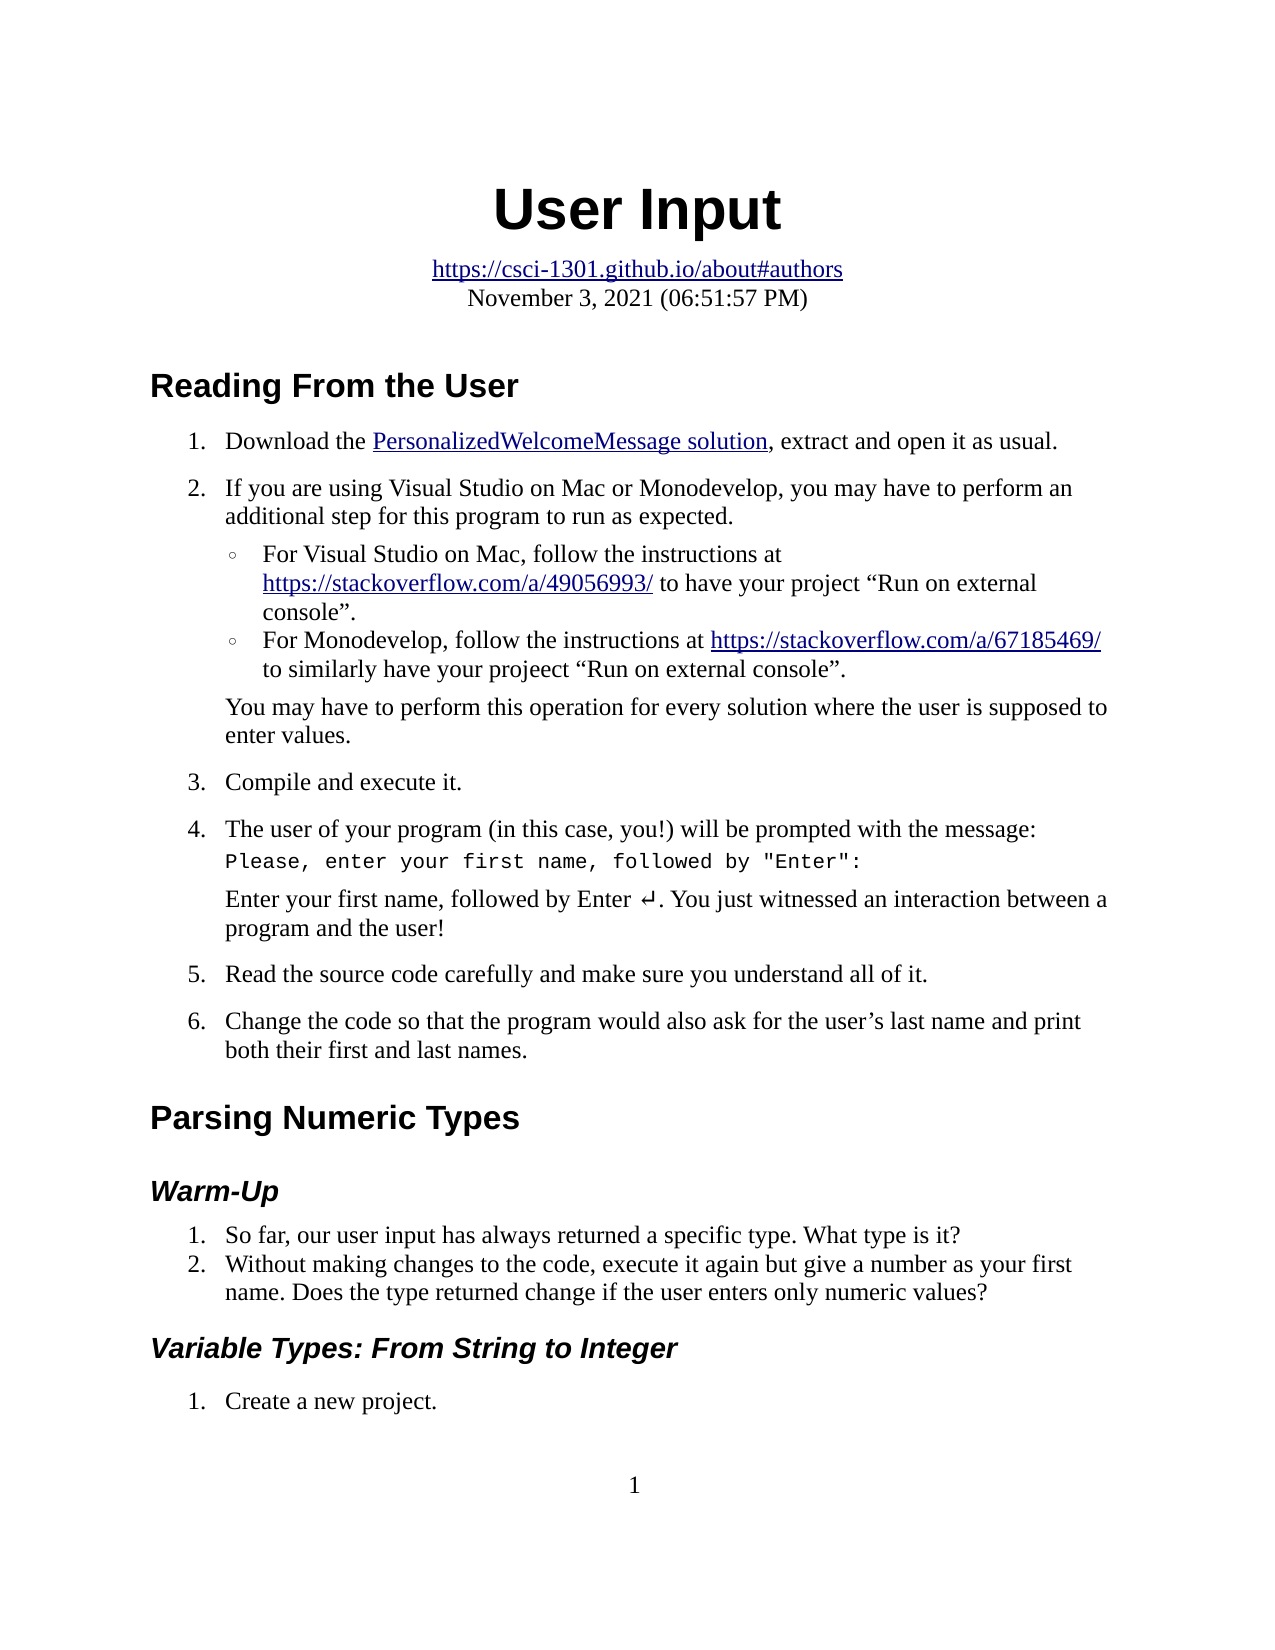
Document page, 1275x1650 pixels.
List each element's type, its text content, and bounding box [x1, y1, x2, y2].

list For Visual Studio on Mac, follow the instructions at https://stackoverflow.com/a/49056993/ to have your project “Run on external console”. [225, 539, 1125, 625]
list Change the code so that the program would also ask for the user’s last name and print both their first and last names. [187, 1006, 1125, 1064]
text https://csci-1301.github.io/about#authors [150, 254, 1125, 283]
subtitle Parsing Numeric Types [150, 1098, 1125, 1136]
title User Input [150, 175, 1125, 242]
list For Monodevelop, follow the instructions at https://stackoverflow.com/a/67185469/ to similarly have your projeect “Run on external console”. [225, 625, 1125, 683]
subtitle Variable Types: From String to Integer [150, 1331, 1125, 1365]
list If you are using Visual Studio on Mac or Monodevelop, you may have to perform an additional step for this program to run as expected. [187, 473, 1125, 530]
list The user of your program (in this case, you!) will be prompted with the message: [187, 814, 1125, 843]
list Create a new project. [187, 1386, 1125, 1415]
subtitle Warm-Up [150, 1174, 1125, 1207]
list Download the PersonalizedWelcomeMessage solution, extract and open it as usual. [187, 426, 1125, 455]
list Enter your first name, followed by Enter ↵. You just witnessed an interaction between a program and the user! [187, 884, 1125, 942]
list You may have to perform this operation for every solution where the user is supposed to enter values. [187, 692, 1125, 749]
list Without making changes to the code, execute it again but give a number as your first name. Does the type returned change if the user enters only numeric values? [187, 1249, 1125, 1306]
text November 3, 2021 (06:51:57 PM) [150, 283, 1125, 312]
list Compile and execute it. [187, 767, 1125, 796]
subtitle Reading From the User [150, 366, 1125, 404]
list So far, our user input has always returned a specific type. What type is it? [187, 1220, 1125, 1249]
list Please, enter your first name, followed by "Enter": [187, 852, 1125, 875]
list Read the source code carefully and make sure you understand all of it. [187, 959, 1125, 988]
